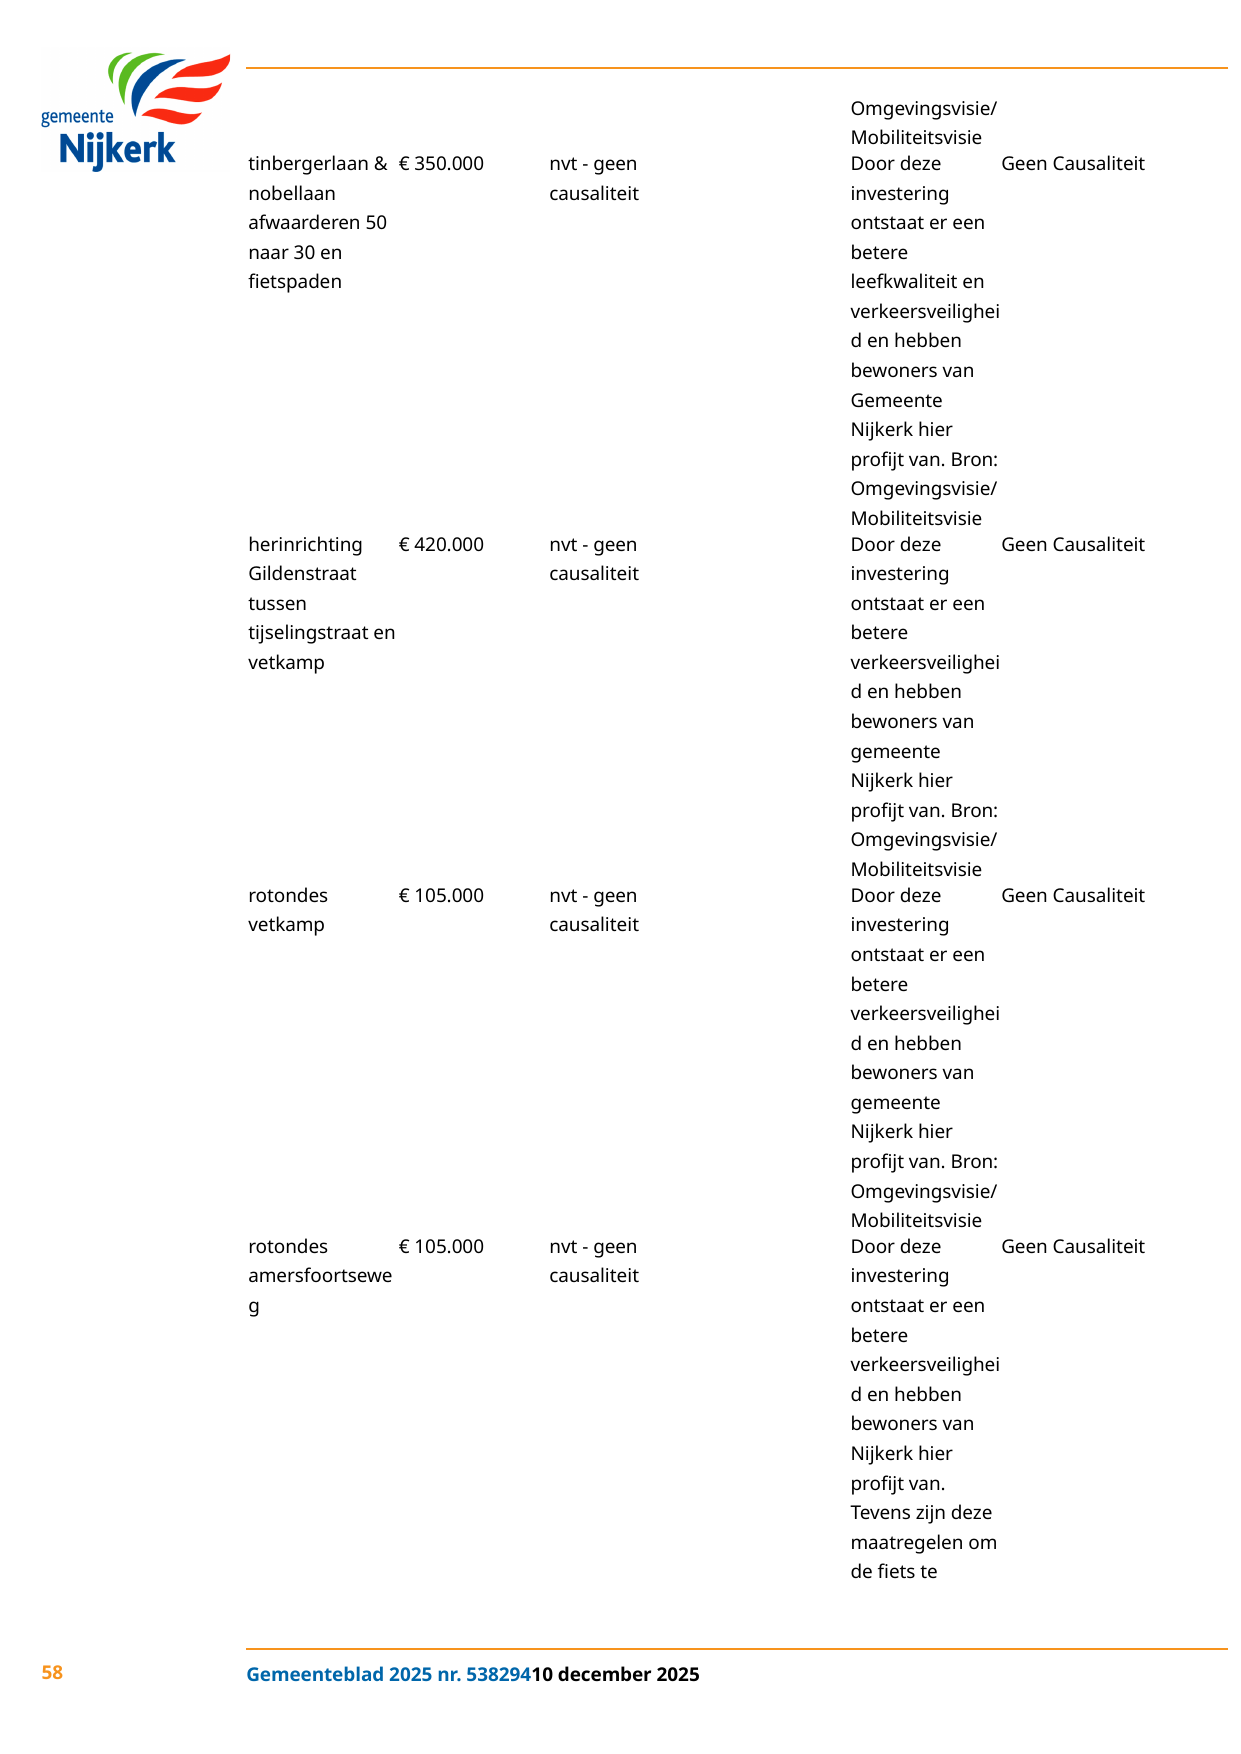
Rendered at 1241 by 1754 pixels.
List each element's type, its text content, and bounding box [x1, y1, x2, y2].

table_cell rotondes amersfoortseweg [248, 1233, 398, 1584]
table_cell herinrichting Gildenstraat tussen tijselingstraat en vetkamp [248, 531, 398, 882]
table_cell [700, 1233, 850, 1584]
picture [41, 47, 231, 172]
table_cell rotondes vetkamp [248, 882, 398, 1233]
table_cell nvt - geen causaliteit [549, 531, 700, 882]
table_cell € 420.000 [399, 531, 549, 882]
table_cell € 105.000 [399, 882, 549, 1233]
table_cell nvt - geen causaliteit [549, 882, 700, 1233]
table_cell [1001, 95, 1152, 150]
table_cell Door deze investering ontstaat er een betere verkeersveiligheid en hebben bewoners van gemeente Nijkerk hier profijt van. Bron: Omgevingsvisie/ Mobiliteitsvisie [850, 531, 1001, 882]
table_cell [399, 95, 549, 150]
table_cell [700, 882, 850, 1233]
table_cell Geen Causaliteit [1001, 150, 1152, 531]
table_cell [248, 95, 398, 150]
table_cell [700, 95, 850, 150]
table_cell [700, 150, 850, 531]
table_cell Door deze investering ontstaat er een betere verkeersveiligheid en hebben bewoners van gemeente Nijkerk hier profijt van. Bron: Omgevingsvisie/ Mobiliteitsvisie [850, 882, 1001, 1233]
table_cell nvt - geen causaliteit [549, 150, 700, 531]
table_cell Door deze investering ontstaat er een betere verkeersveiligheid en hebben bewoners van Nijkerk hier profijt van. Tevens zijn deze maatregelen om de fiets te [850, 1233, 1001, 1584]
table_cell [700, 531, 850, 882]
table_cell Door deze investering ontstaat er een betere leefkwaliteit en verkeersveiligheid en hebben bewoners van Gemeente Nijkerk hier profijt van. Bron: Omgevingsvisie/ Mobiliteitsvisie [850, 150, 1001, 531]
table_cell Geen Causaliteit [1001, 882, 1152, 1233]
table_cell Geen Causaliteit [1001, 1233, 1152, 1584]
table_cell € 105.000 [399, 1233, 549, 1584]
table_cell tinbergerlaan & nobellaan afwaarderen 50 naar 30 en fietspaden [248, 150, 398, 531]
table_cell [549, 95, 700, 150]
table_cell nvt - geen causaliteit [549, 1233, 700, 1584]
table_cell Geen Causaliteit [1001, 531, 1152, 882]
table_cell € 350.000 [399, 150, 549, 531]
table_cell Omgevingsvisie/ Mobiliteitsvisie [850, 95, 1001, 150]
